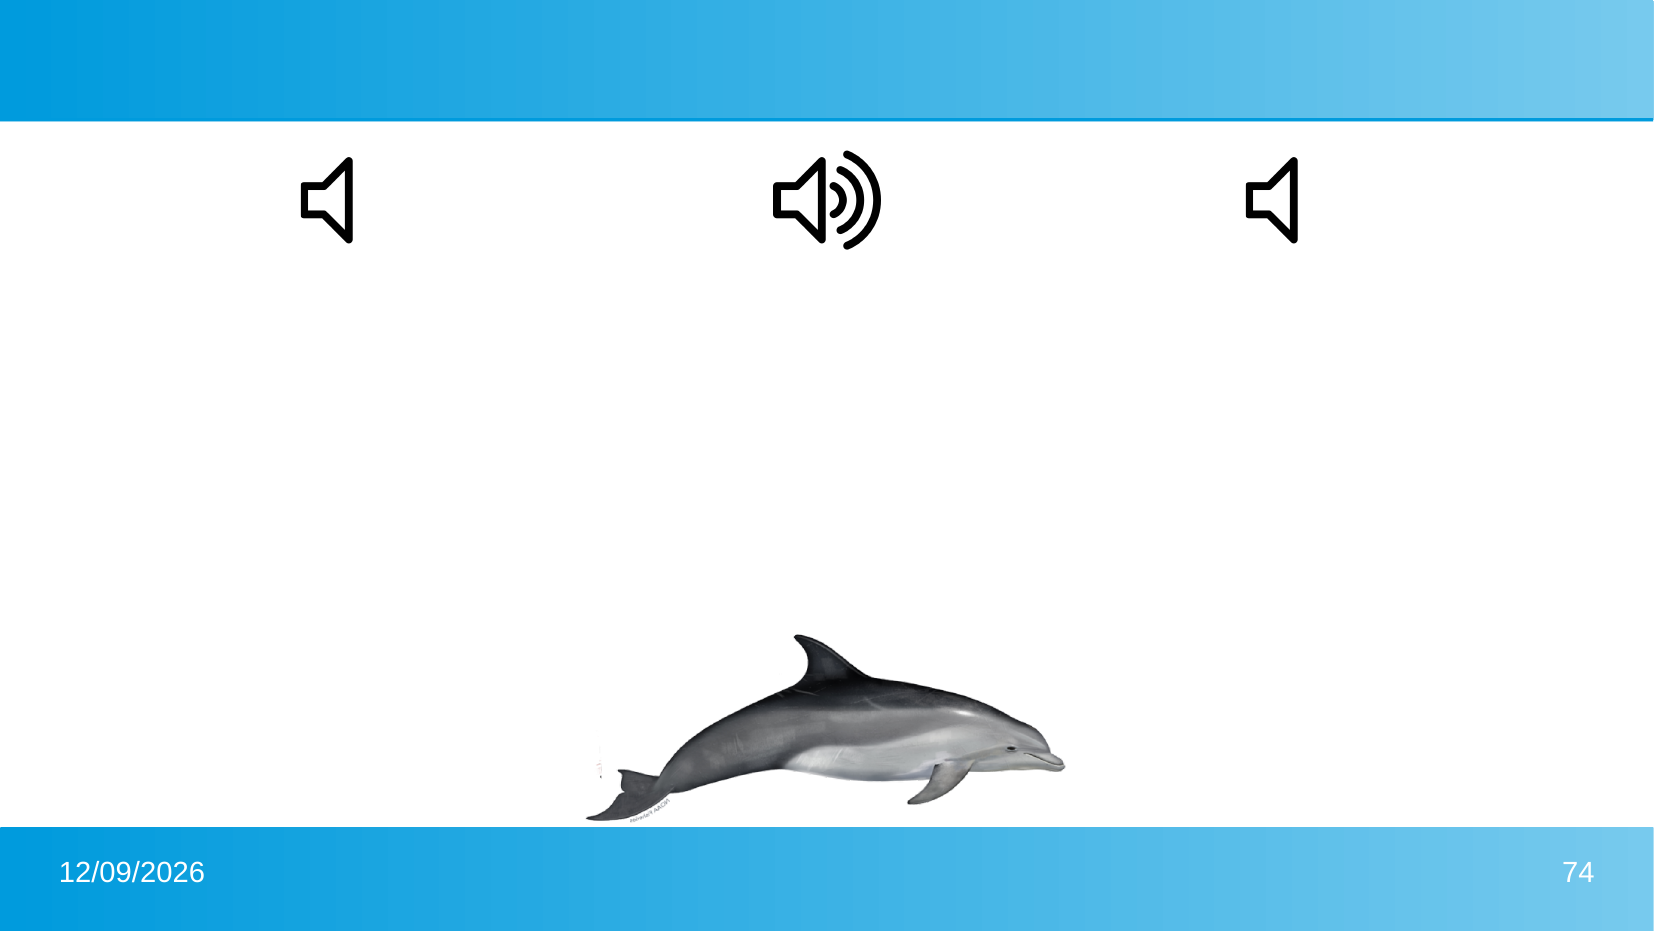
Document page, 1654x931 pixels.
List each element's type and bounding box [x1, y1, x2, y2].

picture [1245, 146, 1300, 254]
picture [300, 146, 355, 254]
picture [773, 146, 895, 254]
picture [584, 629, 1069, 828]
